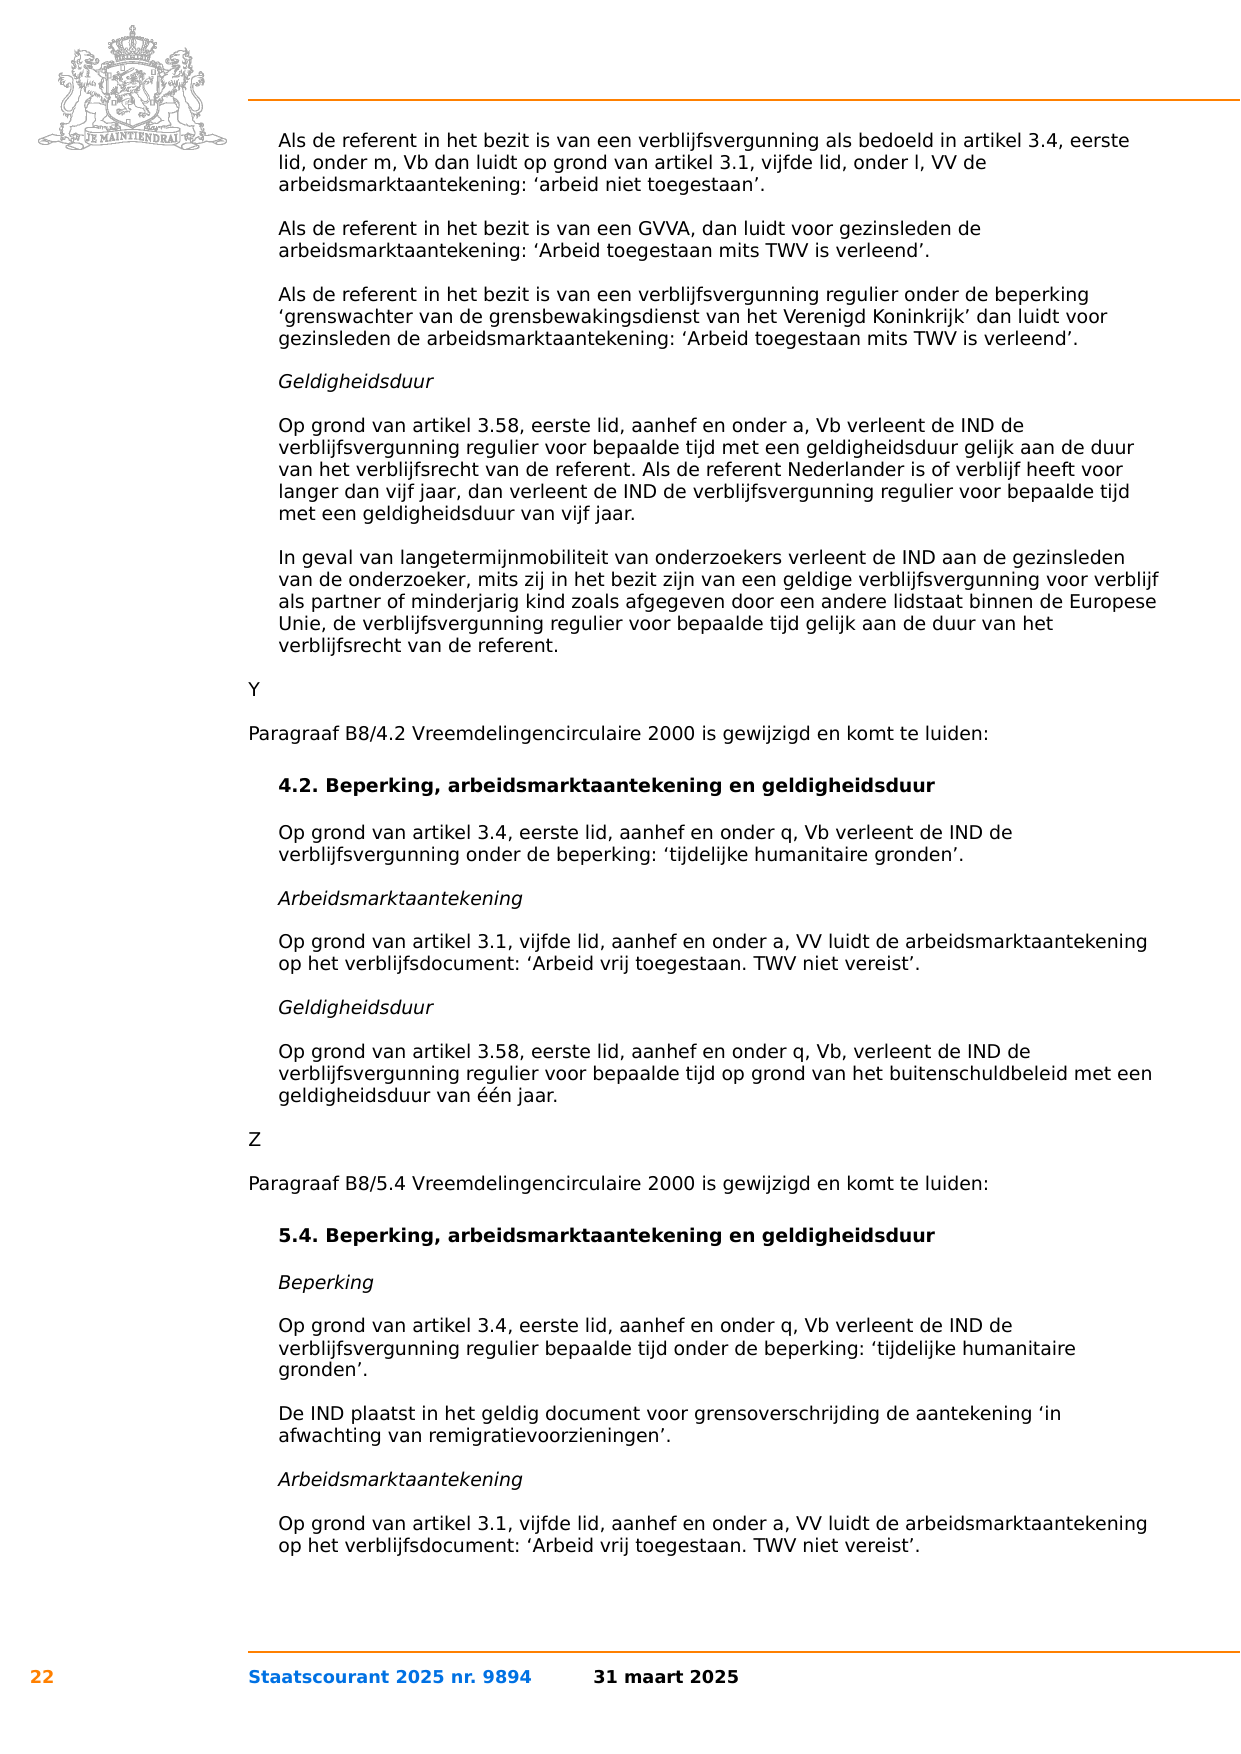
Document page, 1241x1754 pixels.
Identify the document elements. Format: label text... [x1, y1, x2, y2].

picture [38, 25, 227, 150]
text Op grond van artikel 3.4, eerste lid, aanhef en onder q, Vb verleent de IND de verblijfsvergunning regulier bepaalde tijd onder de beperking: ‘tijdelijke humanitaire gronden’. [278, 1315, 1163, 1381]
text Op grond van artikel 3.58, eerste lid, aanhef en onder a, Vb verleent de IND de verblijfsvergunning regulier voor bepaalde tijd met een geldigheidsduur gelijk aan de duur van het verblijfsrecht van de referent. Als de referent Nederlander is of verblijf heeft voor langer dan vijf jaar, dan verleent de IND de verblijfsvergunning regulier voor bepaalde tijd met een geldigheidsduur van vijf jaar. [278, 415, 1163, 525]
subtitle Beperking [278, 1272, 1163, 1293]
text Op grond van artikel 3.4, eerste lid, aanhef en onder q, Vb verleent de IND de verblijfsvergunning onder de beperking: ‘tijdelijke humanitaire gronden’. [278, 822, 1163, 866]
text Als de referent in het bezit is van een verblijfsvergunning regulier onder de beperking ‘grenswachter van de grensbewakingsdienst van het Verenigd Koninkrijk’ dan luidt voor gezinsleden de arbeidsmarktaantekening: ‘Arbeid toegestaan mits TWV is verleend’. [278, 283, 1163, 349]
subtitle Geldigheidsduur [278, 997, 1163, 1019]
text Paragraaf B8/4.2 Vreemdelingencirculaire 2000 is gewijzigd en komt te luiden: [248, 723, 1163, 744]
text De IND plaatst in het geldig document voor grensoverschrijding de aantekening ‘in afwachting van remigratievoorzieningen’. [278, 1403, 1163, 1447]
subtitle Geldigheidsduur [278, 371, 1163, 393]
subtitle Arbeidsmarktaantekening [278, 887, 1163, 909]
text Op grond van artikel 3.1, vijfde lid, aanhef en onder a, VV luidt de arbeidsmarktaantekening op het verblijfsdocument: ‘Arbeid vrij toegestaan. TWV niet vereist’. [278, 931, 1163, 975]
text Op grond van artikel 3.58, eerste lid, aanhef en onder q, Vb, verleent de IND de verblijfsvergunning regulier voor bepaalde tijd op grond van het buitenschuldbeleid met een geldigheidsduur van één jaar. [278, 1041, 1163, 1107]
text Y [248, 679, 1163, 701]
subtitle 4.2. Beperking, arbeidsmarktaantekening en geldigheidsduur [278, 774, 1163, 797]
text Als de referent in het bezit is van een verblijfsvergunning als bedoeld in artikel 3.4, eerste lid, onder m, Vb dan luidt op grond van artikel 3.1, vijfde lid, onder l, VV de arbeidsmarktaantekening: ‘arbeid niet toegestaan’. [278, 130, 1163, 196]
text Z [248, 1129, 1163, 1151]
subtitle 5.4. Beperking, arbeidsmarktaantekening en geldigheidsduur [278, 1224, 1163, 1247]
text Op grond van artikel 3.1, vijfde lid, aanhef en onder a, VV luidt de arbeidsmarktaantekening op het verblijfsdocument: ‘Arbeid vrij toegestaan. TWV niet vereist’. [278, 1513, 1163, 1557]
subtitle Arbeidsmarktaantekening [278, 1469, 1163, 1491]
text In geval van langetermijnmobiliteit van onderzoekers verleent de IND aan de gezinsleden van de onderzoeker, mits zij in het bezit zijn van een geldige verblijfsvergunning voor verblijf als partner of minderjarig kind zoals afgegeven door een andere lidstaat binnen de Europese Unie, de verblijfsvergunning regulier voor bepaalde tijd gelijk aan de duur van het verblijfsrecht van de referent. [278, 547, 1163, 657]
text Paragraaf B8/5.4 Vreemdelingencirculaire 2000 is gewijzigd en komt te luiden: [248, 1173, 1163, 1194]
text Als de referent in het bezit is van een GVVA, dan luidt voor gezinsleden de arbeidsmarktaantekening: ‘Arbeid toegestaan mits TWV is verleend’. [278, 218, 1163, 262]
